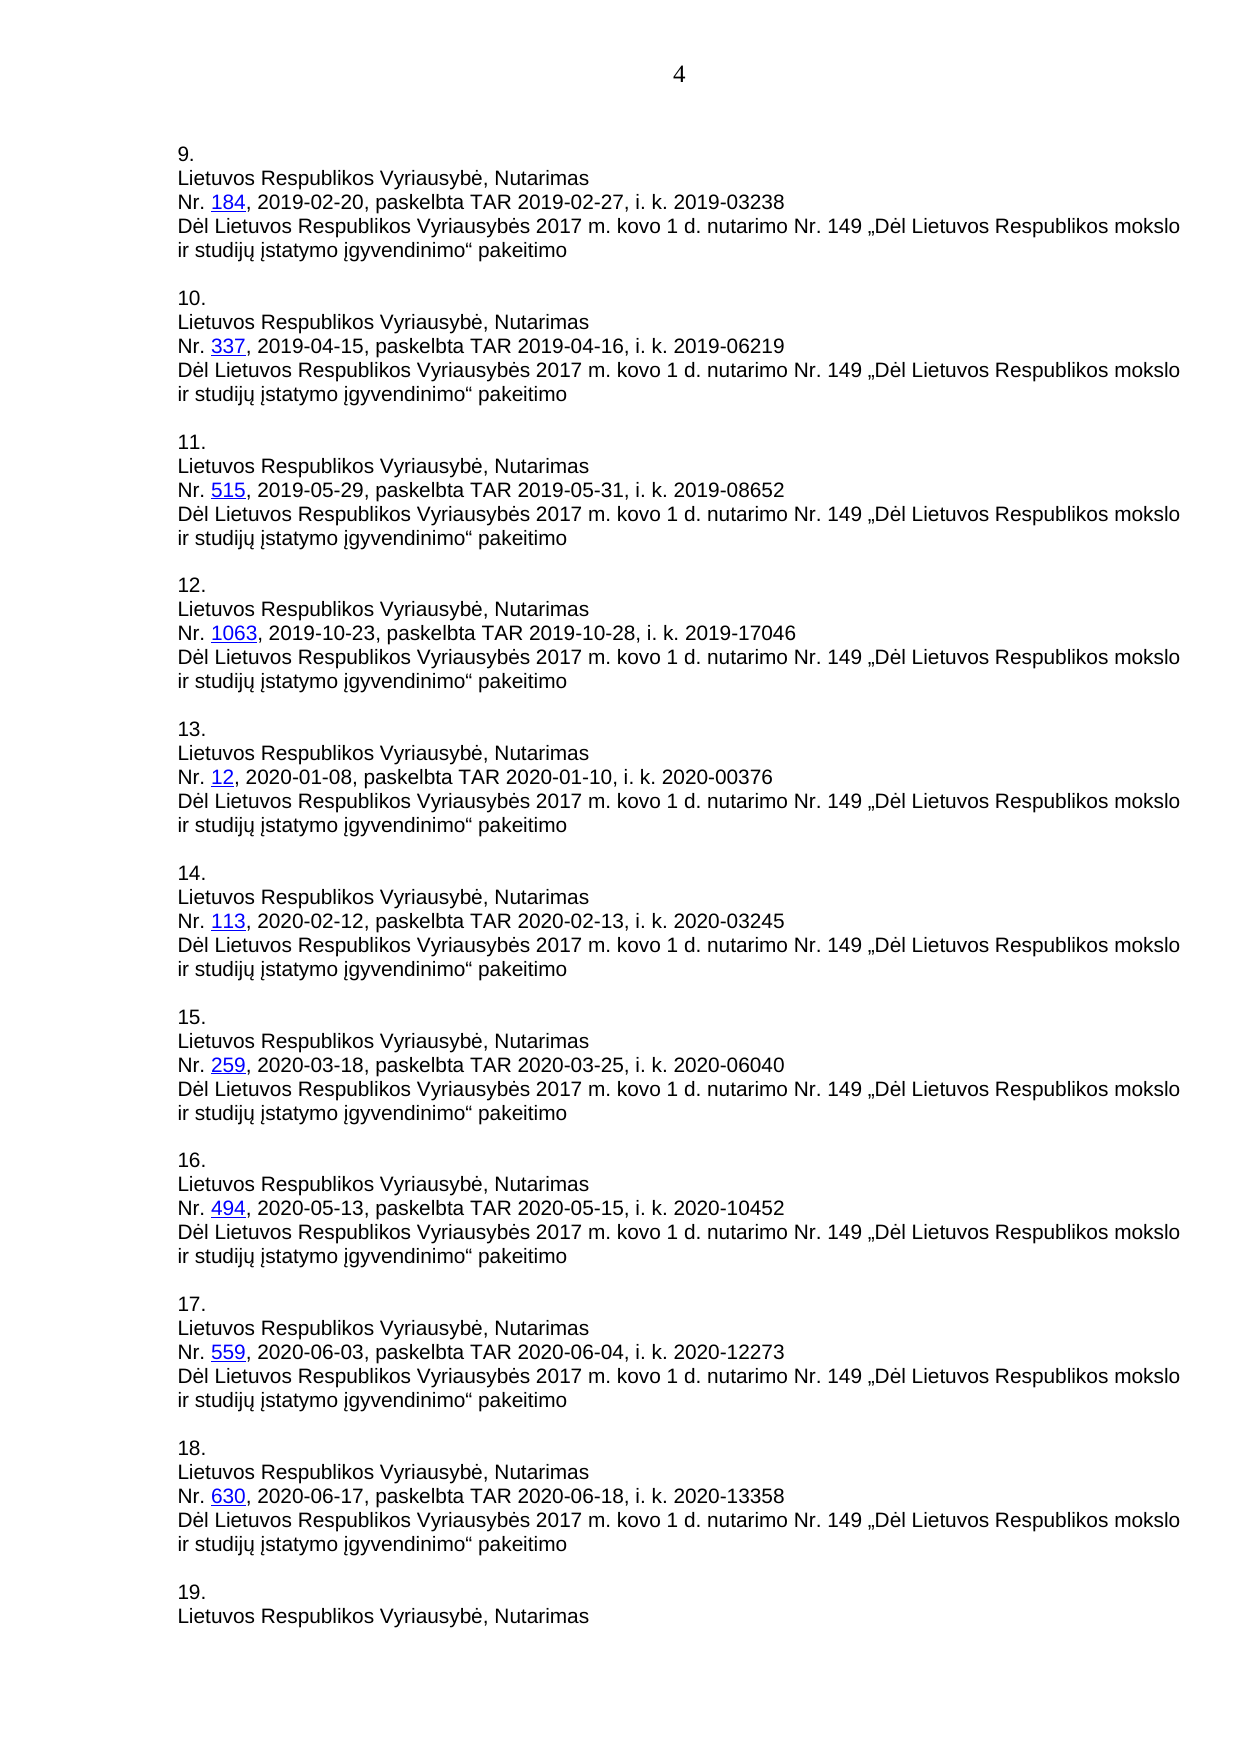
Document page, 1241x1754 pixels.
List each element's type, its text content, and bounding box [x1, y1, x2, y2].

text Lietuvos Respublikos Vyriausybė, Nutarimas [177, 1316, 1181, 1340]
text Lietuvos Respublikos Vyriausybė, Nutarimas [177, 1460, 1181, 1484]
text 19. [177, 1579, 1181, 1603]
text Dėl Lietuvos Respublikos Vyriausybės 2017 m. kovo 1 d. nutarimo Nr. 149 „Dėl Lietuvos Respublikos mokslo ir studijų įstatymo įgyvendinimo“ pakeitimo [177, 1364, 1181, 1412]
text 9. [177, 142, 1181, 166]
text Lietuvos Respublikos Vyriausybė, Nutarimas [177, 885, 1181, 909]
text 11. [177, 429, 1181, 453]
text 12. [177, 573, 1181, 597]
text Dėl Lietuvos Respublikos Vyriausybės 2017 m. kovo 1 d. nutarimo Nr. 149 „Dėl Lietuvos Respublikos mokslo ir studijų įstatymo įgyvendinimo“ pakeitimo [177, 501, 1181, 549]
text Lietuvos Respublikos Vyriausybė, Nutarimas [177, 597, 1181, 621]
text Lietuvos Respublikos Vyriausybė, Nutarimas [177, 1172, 1181, 1196]
text Nr. 559, 2020-06-03, paskelbta TAR 2020-06-04, i. k. 2020-12273 [177, 1340, 1181, 1364]
text Nr. 630, 2020-06-17, paskelbta TAR 2020-06-18, i. k. 2020-13358 [177, 1484, 1181, 1508]
text Lietuvos Respublikos Vyriausybė, Nutarimas [177, 1603, 1181, 1627]
text Lietuvos Respublikos Vyriausybė, Nutarimas [177, 310, 1181, 334]
text Lietuvos Respublikos Vyriausybė, Nutarimas [177, 453, 1181, 477]
text Nr. 494, 2020-05-13, paskelbta TAR 2020-05-15, i. k. 2020-10452 [177, 1196, 1181, 1220]
text Dėl Lietuvos Respublikos Vyriausybės 2017 m. kovo 1 d. nutarimo Nr. 149 „Dėl Lietuvos Respublikos mokslo ir studijų įstatymo įgyvendinimo“ pakeitimo [177, 1508, 1181, 1556]
text 14. [177, 861, 1181, 885]
text Nr. 184, 2019-02-20, paskelbta TAR 2019-02-27, i. k. 2019-03238 [177, 190, 1181, 214]
text Dėl Lietuvos Respublikos Vyriausybės 2017 m. kovo 1 d. nutarimo Nr. 149 „Dėl Lietuvos Respublikos mokslo ir studijų įstatymo įgyvendinimo“ pakeitimo [177, 933, 1181, 981]
text Dėl Lietuvos Respublikos Vyriausybės 2017 m. kovo 1 d. nutarimo Nr. 149 „Dėl Lietuvos Respublikos mokslo ir studijų įstatymo įgyvendinimo“ pakeitimo [177, 645, 1181, 693]
text 17. [177, 1292, 1181, 1316]
text 10. [177, 286, 1181, 310]
text Lietuvos Respublikos Vyriausybė, Nutarimas [177, 166, 1181, 190]
text Nr. 337, 2019-04-15, paskelbta TAR 2019-04-16, i. k. 2019-06219 [177, 334, 1181, 358]
text Dėl Lietuvos Respublikos Vyriausybės 2017 m. kovo 1 d. nutarimo Nr. 149 „Dėl Lietuvos Respublikos mokslo ir studijų įstatymo įgyvendinimo“ pakeitimo [177, 358, 1181, 406]
text Nr. 515, 2019-05-29, paskelbta TAR 2019-05-31, i. k. 2019-08652 [177, 477, 1181, 501]
text Nr. 113, 2020-02-12, paskelbta TAR 2020-02-13, i. k. 2020-03245 [177, 909, 1181, 933]
text 16. [177, 1148, 1181, 1172]
text Dėl Lietuvos Respublikos Vyriausybės 2017 m. kovo 1 d. nutarimo Nr. 149 „Dėl Lietuvos Respublikos mokslo ir studijų įstatymo įgyvendinimo“ pakeitimo [177, 1220, 1181, 1268]
text 18. [177, 1436, 1181, 1460]
text Nr. 1063, 2019-10-23, paskelbta TAR 2019-10-28, i. k. 2019-17046 [177, 621, 1181, 645]
text Nr. 259, 2020-03-18, paskelbta TAR 2020-03-25, i. k. 2020-06040 [177, 1052, 1181, 1076]
text Dėl Lietuvos Respublikos Vyriausybės 2017 m. kovo 1 d. nutarimo Nr. 149 „Dėl Lietuvos Respublikos mokslo ir studijų įstatymo įgyvendinimo“ pakeitimo [177, 1076, 1181, 1124]
text 13. [177, 717, 1181, 741]
text Dėl Lietuvos Respublikos Vyriausybės 2017 m. kovo 1 d. nutarimo Nr. 149 „Dėl Lietuvos Respublikos mokslo ir studijų įstatymo įgyvendinimo“ pakeitimo [177, 789, 1181, 837]
text 15. [177, 1004, 1181, 1028]
text Dėl Lietuvos Respublikos Vyriausybės 2017 m. kovo 1 d. nutarimo Nr. 149 „Dėl Lietuvos Respublikos mokslo ir studijų įstatymo įgyvendinimo“ pakeitimo [177, 214, 1181, 262]
text Lietuvos Respublikos Vyriausybė, Nutarimas [177, 1028, 1181, 1052]
text Lietuvos Respublikos Vyriausybė, Nutarimas [177, 741, 1181, 765]
text Nr. 12, 2020-01-08, paskelbta TAR 2020-01-10, i. k. 2020-00376 [177, 765, 1181, 789]
